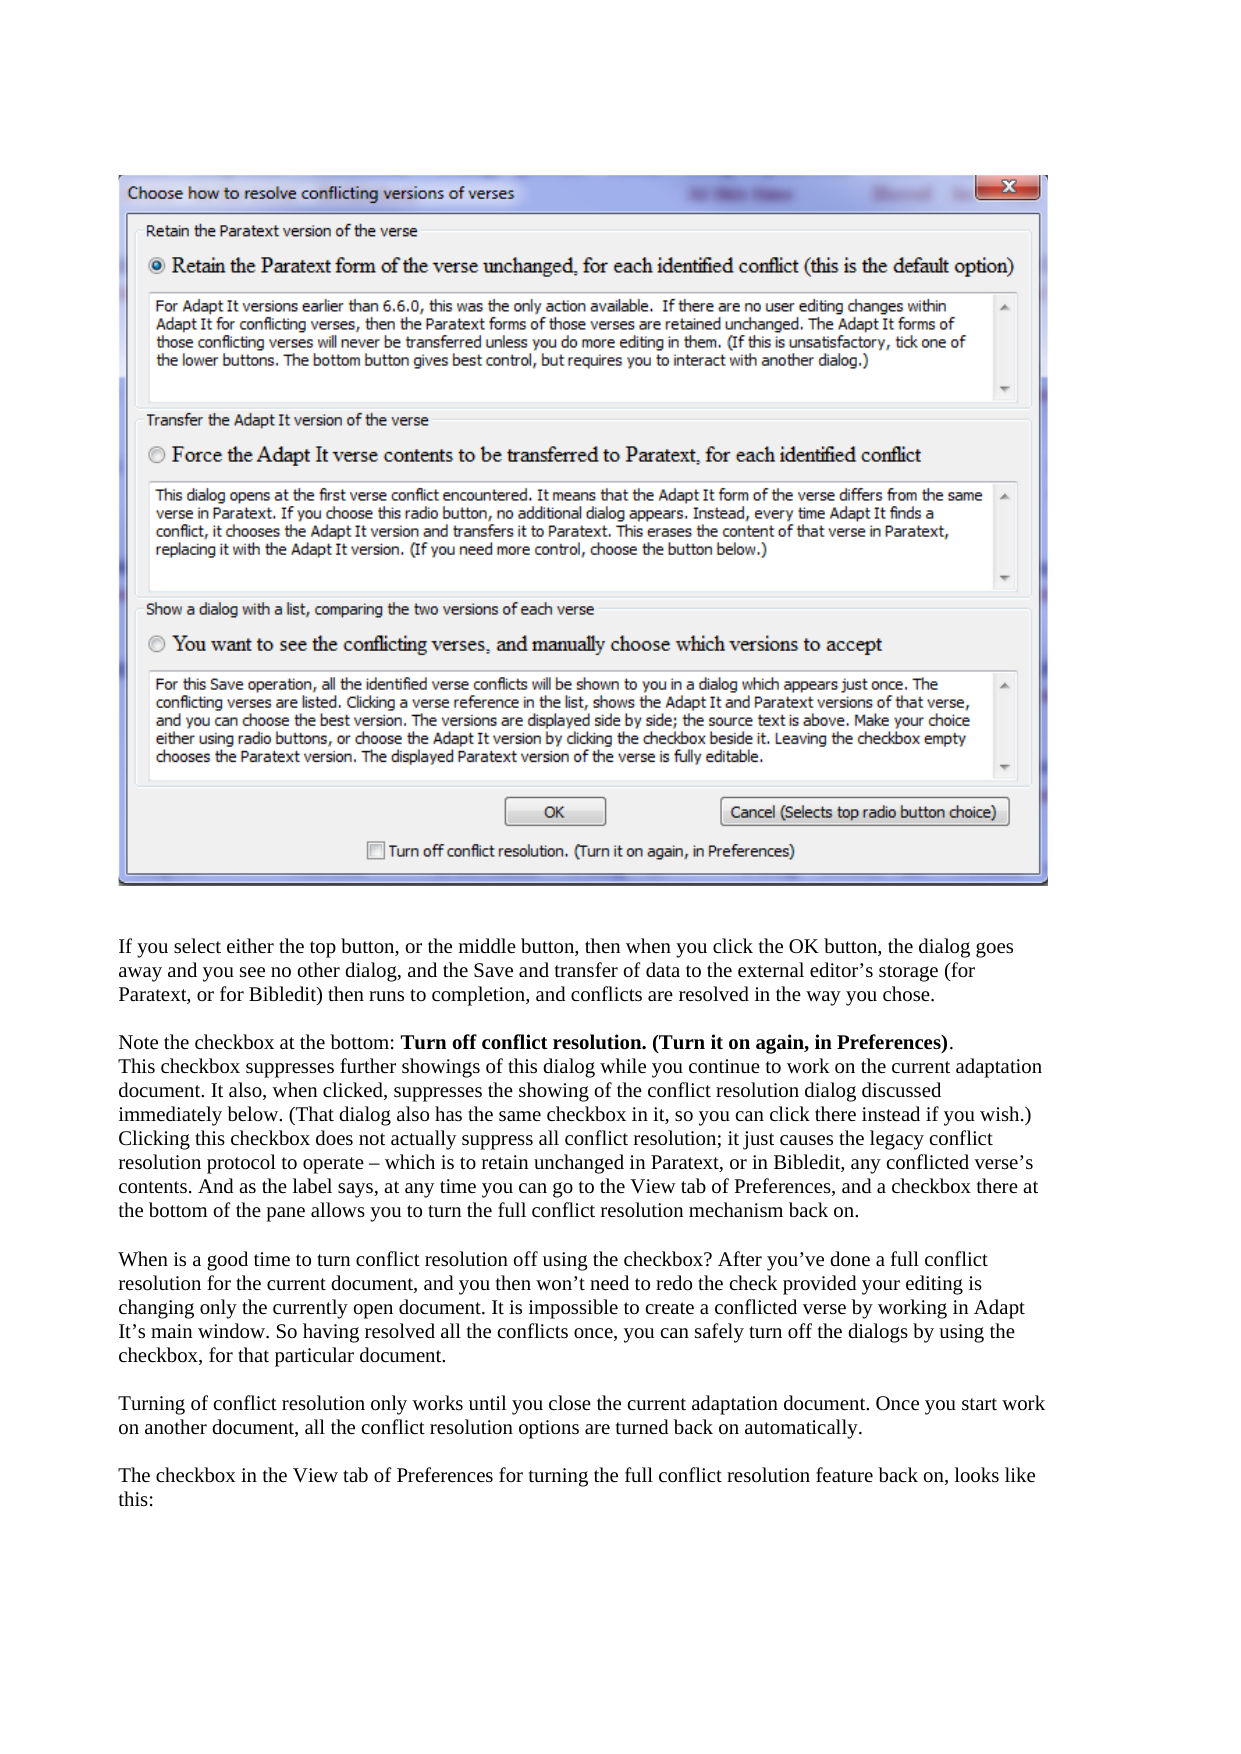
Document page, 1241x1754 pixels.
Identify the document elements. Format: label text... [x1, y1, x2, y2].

text Note the checkbox at the bottom: Turn off conflict resolution. (Turn it on again, in Preferences). This checkbox suppresses further showings of this dialog while you continue to work on the current adaptation document. It also, when clicked, suppresses the showing of the conflict resolution dialog discussed immediately below. (That dialog also has the same checkbox in it, so you can click there instead if you wish.) [118, 1030, 1048, 1126]
text When is a good time to turn conflict resolution off using the checkbox? After you’ve done a full conflict resolution for the current document, and you then won’t need to redo the check provided your editing is changing only the currently open document. It is impossible to create a conflicted verse by working in Adapt It’s main window. So having resolved all the conflicts once, you can safely turn off the dialogs by using the checkbox, for that particular document. [118, 1246, 1048, 1367]
text If you select either the top button, or the middle button, then when you click the OK button, the dialog goes away and you see no other dialog, and the Save and transfer of data to the external editor’s storage (for Paratext, or for Bibledit) then runs to completion, and conflicts are resolved in the way you chose. [118, 934, 1048, 1006]
picture [118, 175, 1048, 886]
text Clicking this checkbox does not actually suppress all conflict resolution; it just causes the legacy conflict resolution protocol to operate – which is to retain unchanged in Paratext, or in Bibledit, any conflicted verse’s contents. And as the label says, at any time you can go to the View tab of Preferences, and a checkbox there at the bottom of the pane allows you to turn the full conflict resolution mechanism back on. [118, 1126, 1048, 1222]
text The checkbox in the View tab of Preferences for turning the full conflict resolution feature back on, looks like this: [118, 1463, 1048, 1511]
text Turning of conflict resolution only works until you close the current adaptation document. Once you start work on another document, all the conflict resolution options are turned back on automatically. [118, 1391, 1048, 1439]
